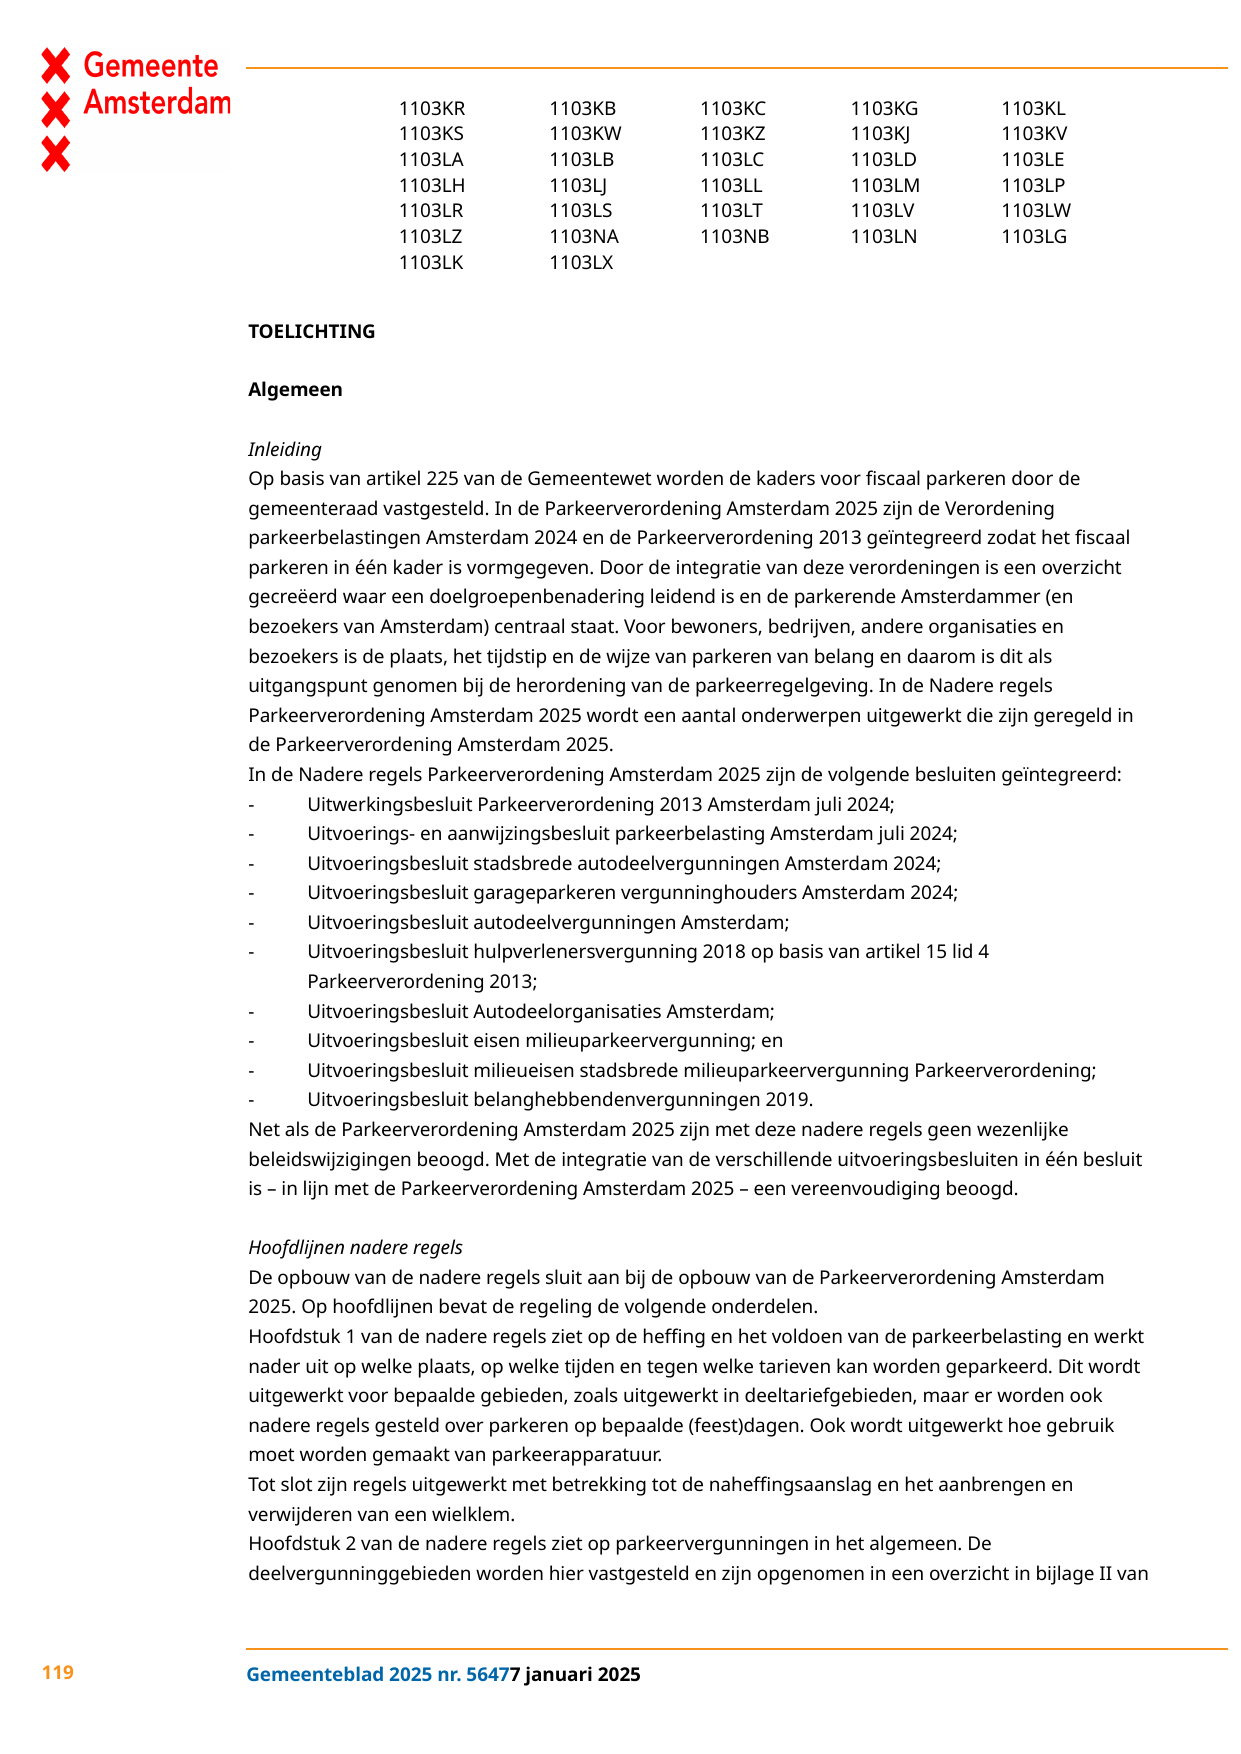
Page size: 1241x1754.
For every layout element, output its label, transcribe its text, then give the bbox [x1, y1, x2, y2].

table_cell [248, 249, 398, 275]
table_cell 1103LE [1001, 146, 1152, 172]
table_cell [248, 198, 398, 223]
list Uitvoeringsbesluit eisen milieuparkeervergunning; en [248, 1027, 1152, 1053]
table_cell 1103NB [700, 224, 850, 249]
text Tot slot zijn regels uitgewerkt met betrekking tot de naheffingsaanslag en het aanbrengen en verwijderen van een wielklem. [248, 1471, 1152, 1526]
table_cell 1103KV [1001, 121, 1152, 146]
table_cell 1103KW [549, 121, 700, 146]
list Uitvoeringsbesluit garageparkeren vergunninghouders Amsterdam 2024; [248, 879, 1152, 905]
table_cell 1103LA [399, 146, 549, 172]
table_cell 1103KR [399, 95, 549, 121]
table_cell 1103LP [1001, 172, 1152, 198]
text TOELICHTING [248, 308, 1152, 347]
table_cell 1103LW [1001, 198, 1152, 223]
table_cell 1103LH [399, 172, 549, 198]
table_cell [248, 224, 398, 249]
table_cell 1103KL [1001, 95, 1152, 121]
table_cell 1103LR [399, 198, 549, 223]
list Uitvoeringsbesluit belanghebbendenvergunningen 2019. [248, 1087, 1152, 1112]
text Inleiding [248, 436, 1152, 461]
list Uitvoeringsbesluit stadsbrede autodeelvergunningen Amsterdam 2024; [248, 850, 1152, 876]
table_cell 1103LM [850, 172, 1001, 198]
table_cell [248, 172, 398, 198]
text Net als de Parkeerverordening Amsterdam 2025 zijn met deze nadere regels geen wezenlijke beleidswijzigingen beoogd. Met de integratie van de verschillende uitvoeringsbesluiten in één besluit is – in lijn met de Parkeerverordening Amsterdam 2025 – een vereenvoudiging beoogd. [248, 1116, 1152, 1201]
table_cell [248, 95, 398, 121]
list Uitwerkingsbesluit Parkeerverordening 2013 Amsterdam juli 2024; [248, 791, 1152, 816]
list Uitvoeringsbesluit milieueisen stadsbrede milieuparkeervergunning Parkeerverordening; [248, 1057, 1152, 1083]
text In de Nadere regels Parkeerverordening Amsterdam 2025 zijn de volgende besluiten geïntegreerd: [248, 761, 1152, 787]
text Op basis van artikel 225 van de Gemeentewet worden de kaders voor fiscaal parkeren door de gemeenteraad vastgesteld. In de Parkeerverordening Amsterdam 2025 zijn de Verordening parkeerbelastingen Amsterdam 2024 en de Parkeerverordening 2013 geïntegreerd zodat het fiscaal parkeren in één kader is vormgegeven. Door de integratie van deze verordeningen is een overzicht gecreëerd waar een doelgroepenbenadering leidend is en de parkerende Amsterdammer (en bezoekers van Amsterdam) centraal staat. Voor bewoners, bedrijven, andere organisaties en bezoekers is de plaats, het tijdstip en de wijze van parkeren van belang en daarom is dit als uitgangspunt genomen bij de herordening van de parkeerregelgeving. In de Nadere regels Parkeerverordening Amsterdam 2025 wordt een aantal onderwerpen uitgewerkt die zijn geregeld in de Parkeerverordening Amsterdam 2025. [248, 465, 1152, 757]
table_cell 1103LC [700, 146, 850, 172]
table_cell 1103LK [399, 249, 549, 275]
table_cell 1103LJ [549, 172, 700, 198]
table_cell 1103NA [549, 224, 700, 249]
text Hoofdstuk 2 van de nadere regels ziet op parkeervergunningen in het algemeen. De deelvergunninggebieden worden hier vastgesteld en zijn opgenomen in een overzicht in bijlage II van [248, 1530, 1152, 1586]
list Uitvoeringsbesluit Autodeelorganisaties Amsterdam; [248, 998, 1152, 1023]
list Uitvoerings- en aanwijzingsbesluit parkeerbelasting Amsterdam juli 2024; [248, 820, 1152, 846]
text Algemeen [248, 377, 1152, 402]
table_cell [1001, 249, 1152, 275]
table_cell [850, 249, 1001, 275]
table_cell 1103LG [1001, 224, 1152, 249]
table_cell 1103LL [700, 172, 850, 198]
list Uitvoeringsbesluit autodeelvergunningen Amsterdam; [248, 909, 1152, 935]
table_cell [248, 121, 398, 146]
table_cell [248, 146, 398, 172]
table_cell 1103KC [700, 95, 850, 121]
table_cell 1103KG [850, 95, 1001, 121]
table_cell 1103LX [549, 249, 700, 275]
picture [41, 47, 231, 172]
table_cell 1103KZ [700, 121, 850, 146]
text Hoofdstuk 1 van de nadere regels ziet op de heffing en het voldoen van de parkeerbelasting en werkt nader uit op welke plaats, op welke tijden en tegen welke tarieven kan worden geparkeerd. Dit wordt uitgewerkt voor bepaalde gebieden, zoals uitgewerkt in deeltariefgebieden, maar er worden ook nadere regels gesteld over parkeren op bepaalde (feest)dagen. Ook wordt uitgewerkt hoe gebruik moet worden gemaakt van parkeerapparatuur. [248, 1323, 1152, 1467]
list Uitvoeringsbesluit hulpverlenersvergunning 2018 op basis van artikel 15 lid 4 Parkeerverordening 2013; [248, 939, 1152, 994]
table_cell 1103LT [700, 198, 850, 223]
table_cell 1103LN [850, 224, 1001, 249]
table_cell 1103LZ [399, 224, 549, 249]
table_cell 1103LS [549, 198, 700, 223]
text De opbouw van de nadere regels sluit aan bij de opbouw van de Parkeerverordening Amsterdam 2025. Op hoofdlijnen bevat de regeling de volgende onderdelen. [248, 1264, 1152, 1319]
table_cell 1103LD [850, 146, 1001, 172]
table_cell [700, 249, 850, 275]
table_cell 1103KB [549, 95, 700, 121]
table_cell 1103LB [549, 146, 700, 172]
table_cell 1103KJ [850, 121, 1001, 146]
table_cell 1103KS [399, 121, 549, 146]
table_cell 1103LV [850, 198, 1001, 223]
text Hoofdlijnen nadere regels [248, 1234, 1152, 1260]
